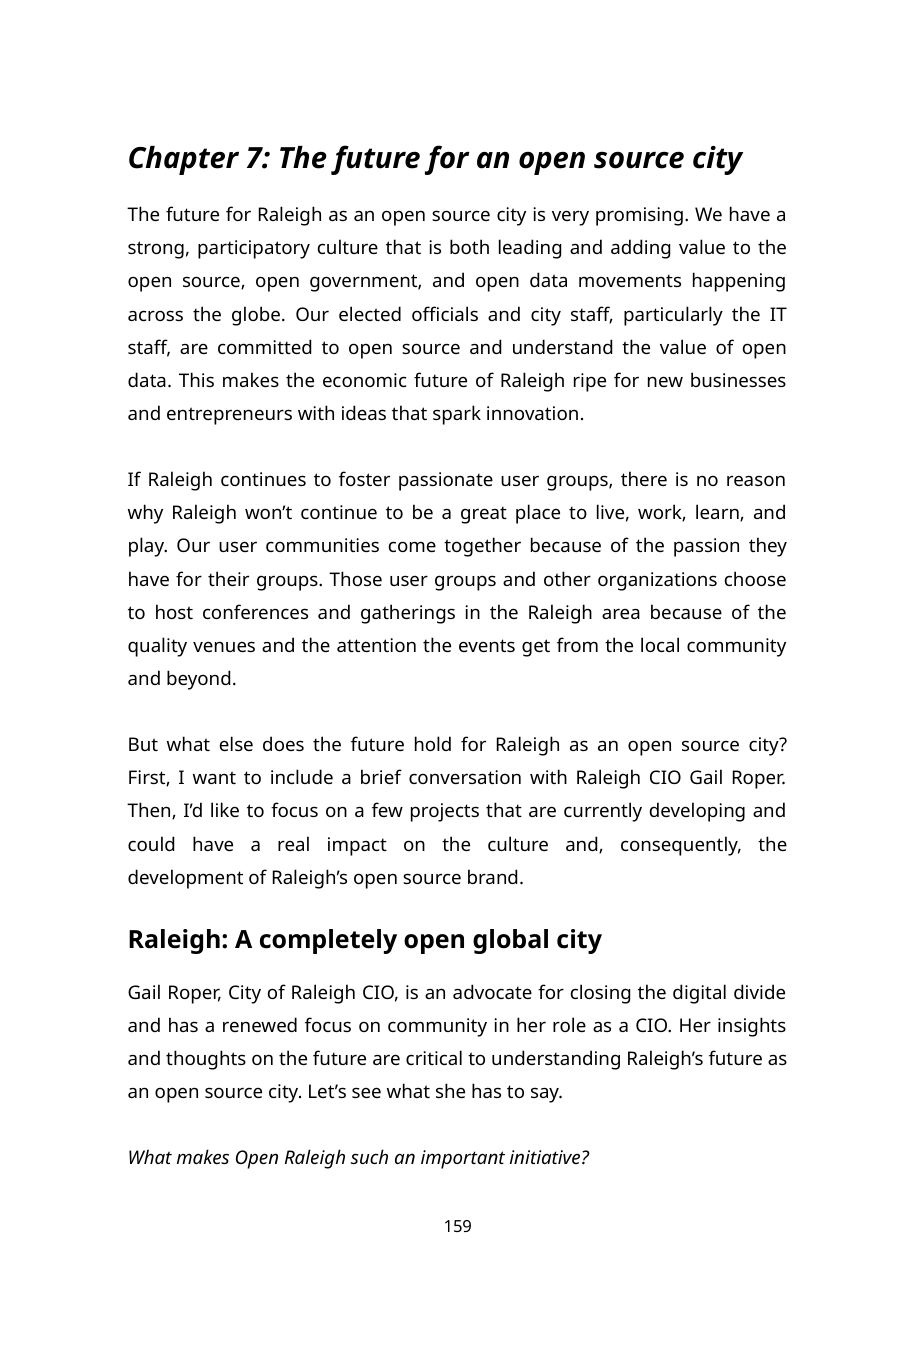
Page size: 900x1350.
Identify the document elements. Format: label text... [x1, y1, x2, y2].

text If Raleigh continues to foster passionate user groups, there is no reason why Raleigh won’t continue to be a great place to live, work, learn, and play. Our user communities come together because of the passion they have for their groups. Those user groups and other organizations choose to host conferences and gatherings in the Raleigh area because of the quality venues and the attention the events get from the local community and beyond. [127, 467, 787, 691]
text Gail Roper, City of Raleigh CIO, is an advocate for closing the digital divide and has a renewed focus on community in her role as a CIO. Her insights and thoughts on the future are critical to understanding Raleigh’s future as an open source city. Let’s see what she has to say. [127, 979, 787, 1104]
text What makes Open Raleigh such an important initiative? [127, 1144, 787, 1170]
subtitle Raleigh: A completely open global city [127, 922, 787, 956]
text The future for Raleigh as an open source city is very promising. We have a strong, participatory culture that is both leading and adding value to the open source, open government, and open data movements happening across the globe. Our elected officials and city staff, particularly the IT staff, are committed to open source and understand the value of open data. This makes the economic future of Raleigh ripe for new businesses and entrepreneurs with ideas that spark innovation. [127, 202, 787, 426]
text But what else does the future hold for Raleigh as an open source city? First, I want to include a brief conversation with Raleigh CIO Gail Roper. Then, I’d like to focus on a few projects that are currently developing and could have a real impact on the culture and, consequently, the development of Raleigh’s open source brand. [127, 732, 787, 889]
subtitle Chapter 7: The future for an open source city [127, 137, 787, 177]
